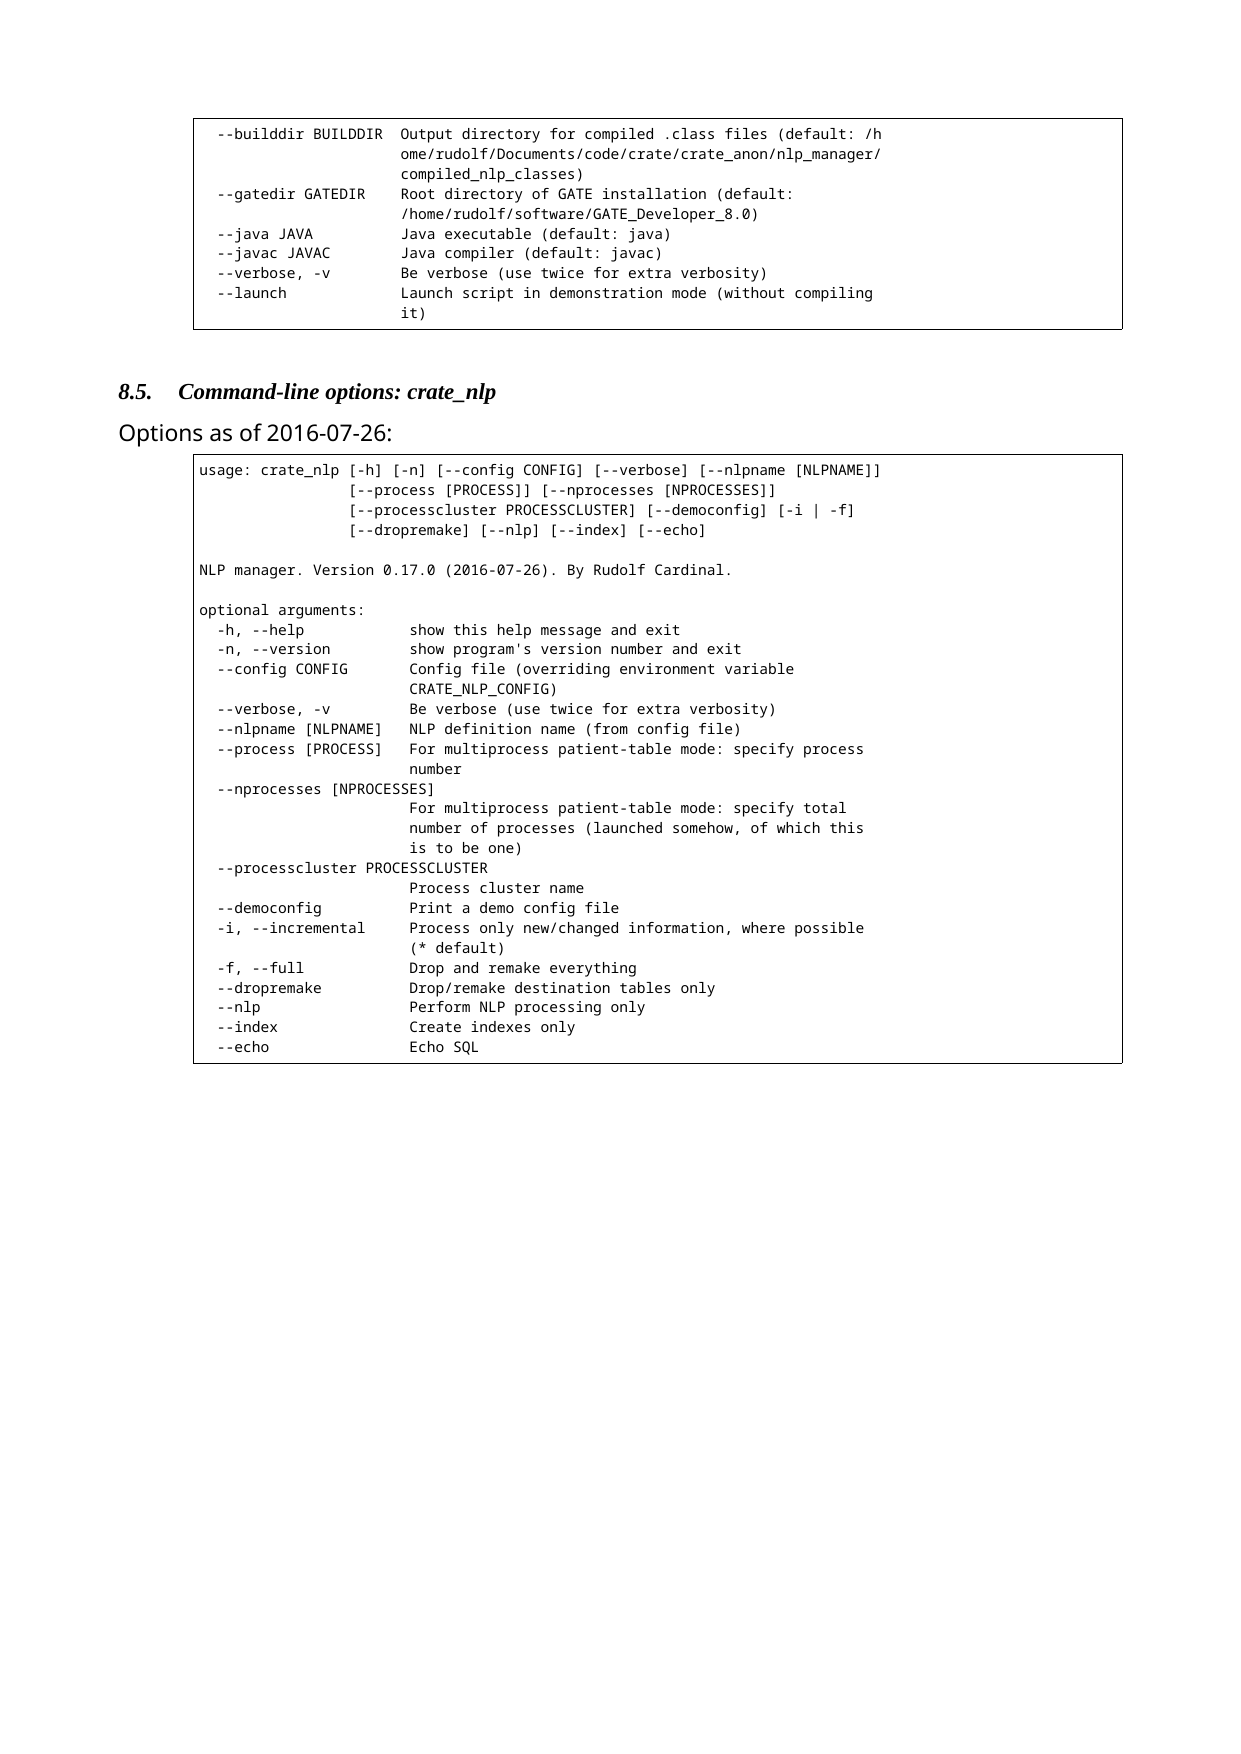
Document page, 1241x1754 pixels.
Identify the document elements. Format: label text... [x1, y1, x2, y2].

table_header usage: crate_nlp [-h] [-n] [--config CONFIG] [--verbose] [--nlpname [NLPNAME]] [--process [PROCESS]] [--nprocesses [NPROCESSES]] [--processcluster PROCESSCLUSTER] [--democonfig] [-i | -f] [--dropremake] [--nlp] [--index] [--echo] NLP manager. Version 0.17.0 (2016-07-26). By Rudolf Cardinal. optional arguments: -h, --help show this help message and exit -n, --version show program's version number and exit --config CONFIG Config file (overriding environment variable CRATE_NLP_CONFIG) --verbose, -v Be verbose (use twice for extra verbosity) --nlpname [NLPNAME] NLP definition name (from config file) --process [PROCESS] For multiprocess patient-table mode: specify process number --nprocesses [NPROCESSES] For multiprocess patient-table mode: specify total number of processes (launched somehow, of which this is to be one) --processcluster PROCESSCLUSTER Process cluster name --democonfig Print a demo config file -i, --incremental Process only new/changed information, where possible (* default) -f, --full Drop and remake everything --dropremake Drop/remake destination tables only --nlp Perform NLP processing only --index Create indexes only --echo Echo SQL [194, 455, 1122, 1063]
table_header --builddir BUILDDIR Output directory for compiled .class files (default: /h ome/rudolf/Documents/code/crate/crate_anon/nlp_manager/ compiled_nlp_classes) --gatedir GATEDIR Root directory of GATE installation (default: /home/rudolf/software/GATE_Developer_8.0) --java JAVA Java executable (default: java) --javac JAVAC Java compiler (default: javac) --verbose, -v Be verbose (use twice for extra verbosity) --launch Launch script in demonstration mode (without compiling it) [194, 119, 1122, 329]
subtitle Command-line options: crate_nlp [118, 378, 1122, 404]
text Options as of 2016-07-26: [118, 417, 1122, 448]
